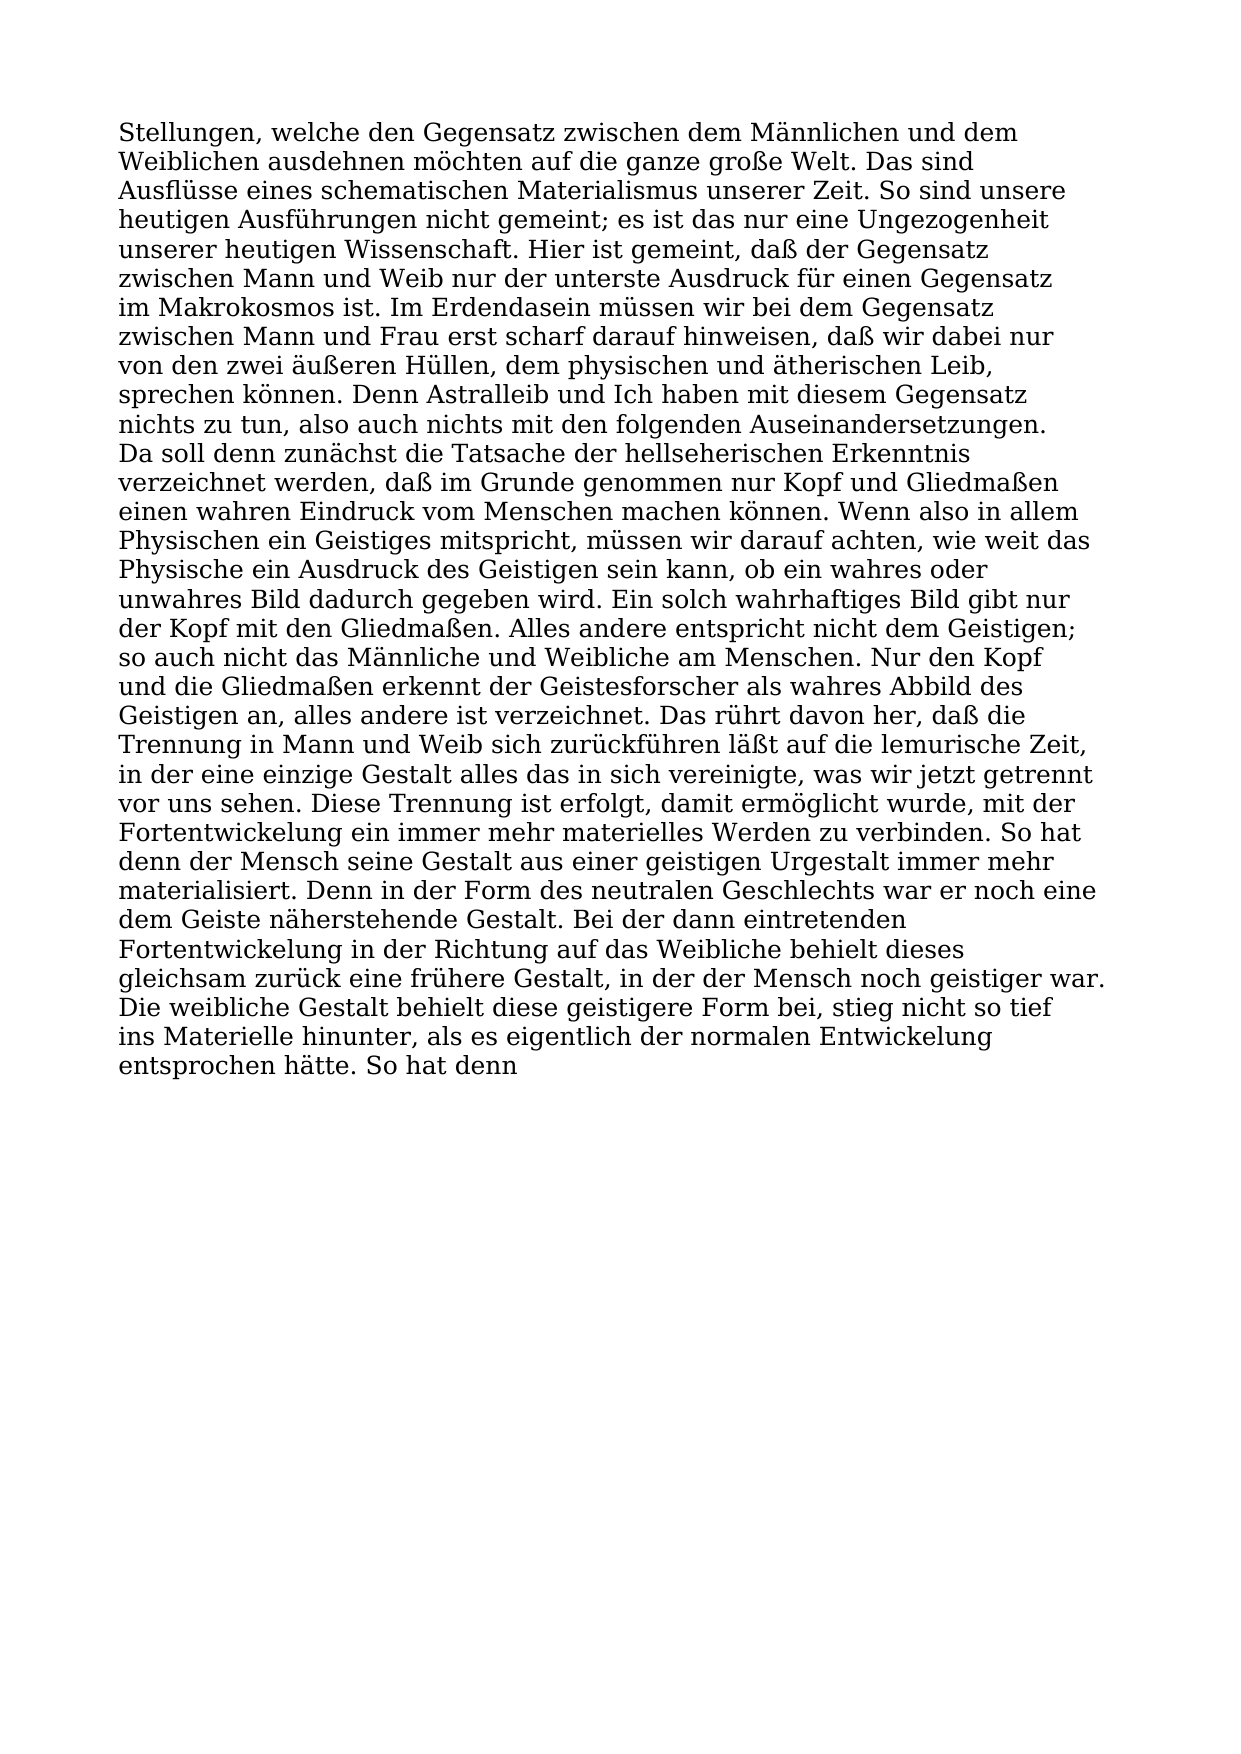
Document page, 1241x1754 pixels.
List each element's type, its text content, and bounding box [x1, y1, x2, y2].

text Trennung in Mann und Weib sich zurückführen läßt auf die lemurische Zeit, [118, 731, 1122, 760]
text einen wahren Eindruck vom Menschen machen können. Wenn also in allem [118, 497, 1122, 526]
text Geistigen an, alles andere ist verzeichnet. Das rührt davon her, daß die [118, 701, 1122, 731]
text so auch nicht das Männliche und Weibliche am Menschen. Nur den Kopf [118, 643, 1122, 672]
text nichts zu tun, also auch nichts mit den folgenden Auseinandersetzungen. [118, 410, 1122, 439]
text verzeichnet werden, daß im Grunde genommen nur Kopf und Gliedmaßen [118, 468, 1122, 497]
text Physische ein Ausdruck des Geistigen sein kann, ob ein wahres oder [118, 556, 1122, 585]
text in der eine einzige Gestalt alles das in sich vereinigte, was wir jetzt getrennt [118, 760, 1122, 789]
text Weiblichen ausdehnen möchten auf die ganze große Welt. Das sind [118, 147, 1122, 176]
text und die Gliedmaßen erkennt der Geistesforscher als wahres Abbild des [118, 672, 1122, 701]
text Die weibliche Gestalt behielt diese geistigere Form bei, stieg nicht so tief [118, 993, 1122, 1022]
text materialisiert. Denn in der Form des neutralen Geschlechts war er noch eine [118, 876, 1122, 906]
text Fortentwickelung ein immer mehr materielles Werden zu verbinden. So hat [118, 818, 1122, 847]
text Stellungen, welche den Gegensatz zwischen dem Männlichen und dem [118, 118, 1122, 147]
text unwahres Bild dadurch gegeben wird. Ein solch wahrhaftiges Bild gibt nur [118, 585, 1122, 614]
text Da soll denn zunächst die Tatsache der hellseherischen Erkenntnis [118, 439, 1122, 468]
text heutigen Ausführungen nicht gemeint; es ist das nur eine Ungezogenheit [118, 206, 1122, 235]
text entsprochen hätte. So hat denn [118, 1051, 1122, 1081]
text unserer heutigen Wissenschaft. Hier ist gemeint, daß der Gegensatz [118, 235, 1122, 264]
text denn der Mensch seine Gestalt aus einer geistigen Urgestalt immer mehr [118, 847, 1122, 876]
text Physischen ein Geistiges mitspricht, müssen wir darauf achten, wie weit das [118, 526, 1122, 556]
text gleichsam zurück eine frühere Gestalt, in der der Mensch noch geistiger war. [118, 964, 1122, 993]
text zwischen Mann und Weib nur der unterste Ausdruck für einen Gegensatz [118, 264, 1122, 293]
text sprechen können. Denn Astralleib und Ich haben mit diesem Gegensatz [118, 381, 1122, 410]
text vor uns sehen. Diese Trennung ist erfolgt, damit ermöglicht wurde, mit der [118, 789, 1122, 818]
text dem Geiste näherstehende Gestalt. Bei der dann eintretenden [118, 906, 1122, 935]
text ins Materielle hinunter, als es eigentlich der normalen Entwickelung [118, 1022, 1122, 1051]
text Ausflüsse eines schematischen Materialismus unserer Zeit. So sind unsere [118, 176, 1122, 206]
text Fortentwickelung in der Richtung auf das Weibliche behielt dieses [118, 935, 1122, 964]
text von den zwei äußeren Hüllen, dem physischen und ätherischen Leib, [118, 351, 1122, 381]
text im Makrokosmos ist. Im Erdendasein müssen wir bei dem Gegensatz [118, 293, 1122, 322]
text der Kopf mit den Gliedmaßen. Alles andere entspricht nicht dem Geistigen; [118, 614, 1122, 643]
text zwischen Mann und Frau erst scharf darauf hinweisen, daß wir dabei nur [118, 322, 1122, 351]
